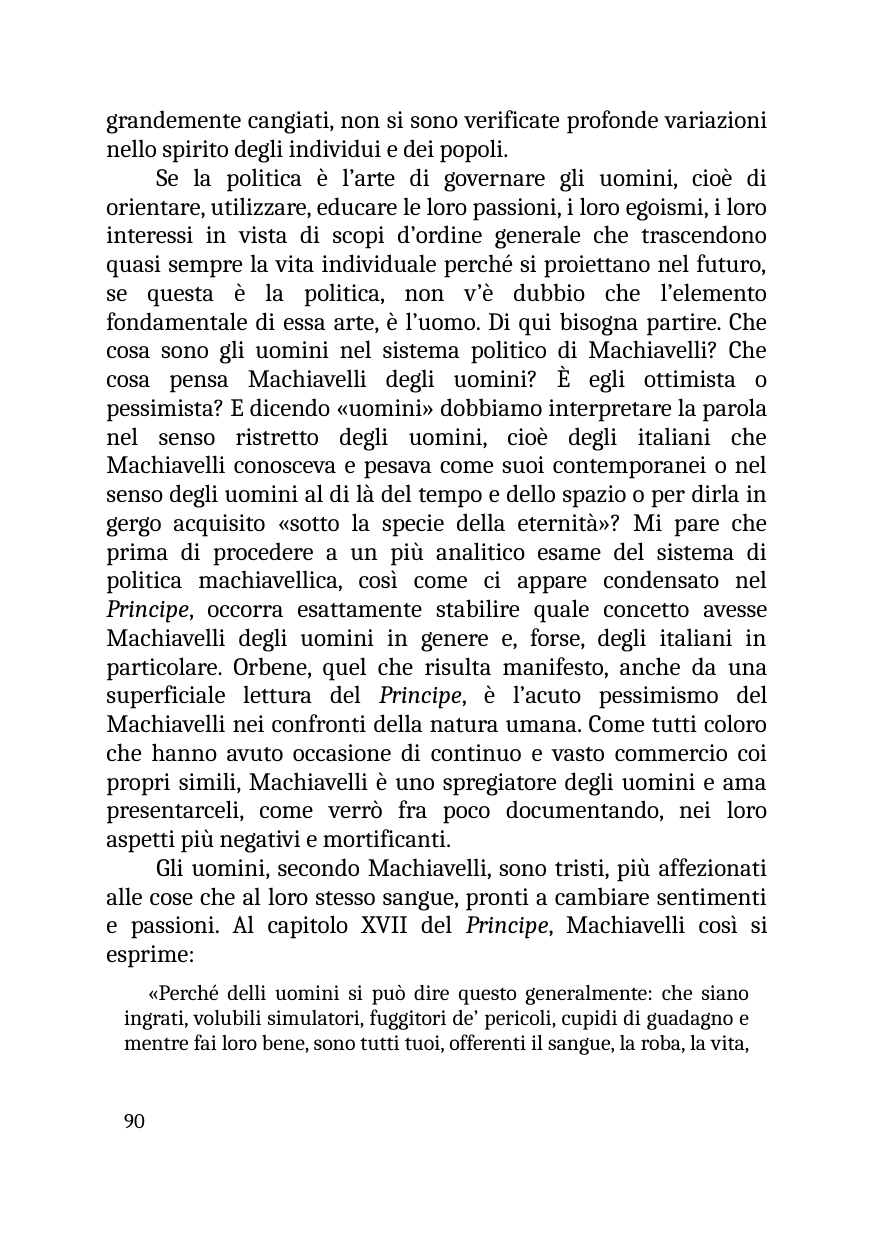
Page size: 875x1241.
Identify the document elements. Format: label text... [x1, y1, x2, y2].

text Se la politica è l’arte di governare gli uomini, cioè di orientare, utilizzare, educare le loro passioni, i loro egoismi, i loro interessi in vista di scopi d’ordine generale che trascendono quasi sempre la vita individuale perché si proiettano nel futuro, se questa è la politica, non v’è dubbio che l’elemento fondamentale di essa arte, è l’uomo. Di qui bisogna partire. Che cosa sono gli uomini nel sistema politico di Machiavelli? Che cosa pensa Machiavelli degli uomini? È egli ottimista o pessimista? E dicendo «uomini» dobbiamo interpretare la parola nel senso ristretto degli uomini, cioè degli italiani che Machiavelli conosceva e pesava come suoi contemporanei o nel senso degli uomini al di là del tempo e dello spazio o per dirla in gergo acquisito «sotto la specie della eternità»? Mi pare che prima di procedere a un più analitico esame del sistema di politica machiavellica, così come ci appare condensato nel Principe, occorra esattamente stabilire quale concetto avesse Machiavelli degli uomini in genere e, forse, degli italiani in particolare. Orbene, quel che risulta manifesto, anche da una superficiale lettura del Principe, è l’acuto pessimismo del Machiavelli nei confronti della natura umana. Come tutti coloro che hanno avuto occasione di continuo e vasto commercio coi propri simili, Machiavelli è uno spregiatore degli uomini e ama presentarceli, come verrò fra poco documentando, nei loro aspetti più negativi e mortificanti. [106, 164, 768, 854]
text Gli uomini, secondo Machiavelli, sono tristi, più affezionati alle cose che al loro stesso sangue, pronti a cambiare sentimenti e passioni. Al capitolo XVII del Principe, Machiavelli così si esprime: [106, 854, 768, 969]
text grandemente cangiati, non si sono verificate profonde variazioni nello spirito degli individui e dei popoli. [106, 106, 768, 164]
text «Perché delli uomini si può dire questo generalmente: che siano ingrati, volubili simulatori, fuggitori de’ pericoli, cupidi di guadagno e mentre fai loro bene, sono tutti tuoi, offerenti il sangue, la roba, la vita, [124, 981, 750, 1056]
